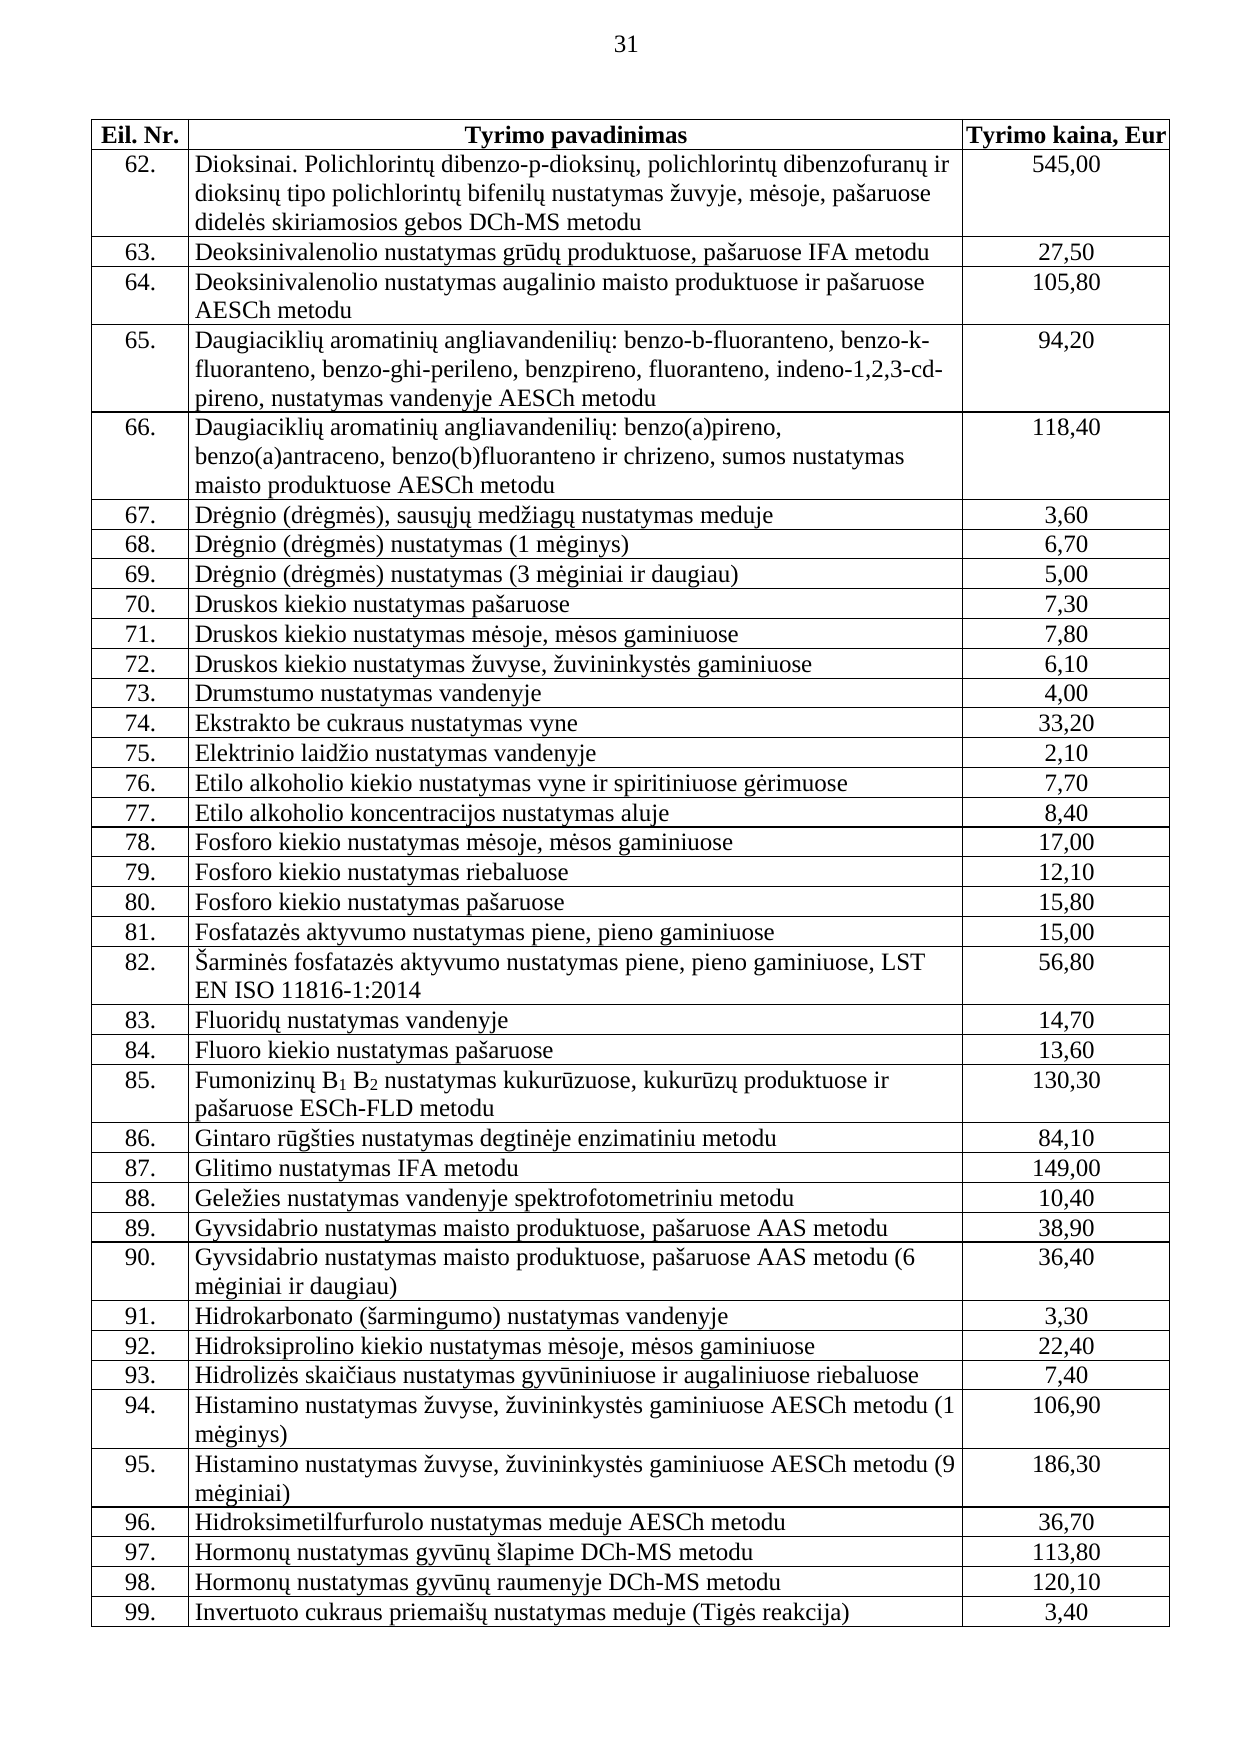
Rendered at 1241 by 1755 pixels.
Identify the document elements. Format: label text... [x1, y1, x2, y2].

table_cell Deoksinivalenolio nustatymas augalinio maisto produktuose ir pašaruose AESCh metodu [189, 267, 962, 324]
table_cell Etilo alkoholio koncentracijos nustatymas aluje [189, 798, 962, 826]
table_cell 98. [92, 1567, 188, 1596]
table_cell 186,30 [963, 1449, 1169, 1506]
table_cell 76. [92, 768, 188, 797]
table_cell 10,40 [963, 1183, 1169, 1212]
table_cell 36,70 [963, 1508, 1169, 1536]
table_cell 88. [92, 1183, 188, 1212]
table_cell Hormonų nustatymas gyvūnų šlapime DCh-MS metodu [189, 1537, 962, 1566]
table_cell 149,00 [963, 1153, 1169, 1182]
table_cell 7,80 [963, 619, 1169, 648]
table_cell 70. [92, 589, 188, 618]
table_cell 67. [92, 500, 188, 528]
table_cell Drumstumo nustatymas vandenyje [189, 679, 962, 707]
table_cell 130,30 [963, 1065, 1169, 1122]
table_cell Daugiaciklių aromatinių angliavandenilių: benzo-b-fluoranteno, benzo-k-fluoranteno, benzo-ghi-perileno, benzpireno, fluoranteno, indeno-1,2,3-cd-pireno, nustatymas vandenyje AESCh metodu [189, 325, 962, 411]
table_cell 105,80 [963, 267, 1169, 324]
table_cell Druskos kiekio nustatymas mėsoje, mėsos gaminiuose [189, 619, 962, 648]
table_cell 3,60 [963, 500, 1169, 528]
table_cell 82. [92, 947, 188, 1004]
table_cell 94. [92, 1390, 188, 1448]
table_cell Histamino nustatymas žuvyse, žuvininkystės gaminiuose AESCh metodu (1 mėginys) [189, 1390, 962, 1448]
table_cell 86. [92, 1123, 188, 1152]
table_cell 36,40 [963, 1243, 1169, 1300]
table_cell 69. [92, 559, 188, 588]
table_cell 545,00 [963, 150, 1169, 236]
table_cell Gyvsidabrio nustatymas maisto produktuose, pašaruose AAS metodu [189, 1213, 962, 1241]
table_cell 118,40 [963, 413, 1169, 499]
table_cell 62. [92, 150, 188, 236]
table_cell Histamino nustatymas žuvyse, žuvininkystės gaminiuose AESCh metodu (9 mėginiai) [189, 1449, 962, 1506]
table_cell Hormonų nustatymas gyvūnų raumenyje DCh-MS metodu [189, 1567, 962, 1596]
table_cell 17,00 [963, 828, 1169, 856]
table_cell Drėgnio (drėgmės) nustatymas (3 mėginiai ir daugiau) [189, 559, 962, 588]
table_cell 92. [92, 1331, 188, 1359]
table_cell Fosforo kiekio nustatymas pašaruose [189, 887, 962, 916]
table_cell Dioksinai. Polichlorintų dibenzo-p-dioksinų, polichlorintų dibenzofuranų ir dioksinų tipo polichlorintų bifenilų nustatymas žuvyje, mėsoje, pašaruose didelės skiriamosios gebos DCh-MS metodu [189, 150, 962, 236]
table_header Eil. Nr. [92, 120, 188, 148]
table_cell Fosforo kiekio nustatymas mėsoje, mėsos gaminiuose [189, 828, 962, 856]
table_cell 63. [92, 237, 188, 266]
table_cell 85. [92, 1065, 188, 1122]
table_cell 5,00 [963, 559, 1169, 588]
table_cell 7,30 [963, 589, 1169, 618]
table_cell 3,40 [963, 1597, 1169, 1626]
table_cell 93. [92, 1361, 188, 1389]
table_cell 79. [92, 857, 188, 886]
table_cell 80. [92, 887, 188, 916]
table_cell Fluoro kiekio nustatymas pašaruose [189, 1035, 962, 1064]
table_cell Fosfatazės aktyvumo nustatymas piene, pieno gaminiuose [189, 917, 962, 946]
table_cell 66. [92, 413, 188, 499]
table_cell 56,80 [963, 947, 1169, 1004]
table_cell 84,10 [963, 1123, 1169, 1152]
table_cell Etilo alkoholio kiekio nustatymas vyne ir spiritiniuose gėrimuose [189, 768, 962, 797]
table_cell Gyvsidabrio nustatymas maisto produktuose, pašaruose AAS metodu (6 mėginiai ir daugiau) [189, 1243, 962, 1300]
table_cell 106,90 [963, 1390, 1169, 1448]
table_cell 113,80 [963, 1537, 1169, 1566]
table_cell 12,10 [963, 857, 1169, 886]
table_cell 75. [92, 738, 188, 767]
table_header Tyrimo pavadinimas [189, 120, 962, 148]
table_cell Fosforo kiekio nustatymas riebaluose [189, 857, 962, 886]
table_cell 27,50 [963, 237, 1169, 266]
table_cell Drėgnio (drėgmės), sausųjų medžiagų nustatymas meduje [189, 500, 962, 528]
table_cell 73. [92, 679, 188, 707]
table_cell Invertuoto cukraus priemaišų nustatymas meduje (Tigės reakcija) [189, 1597, 962, 1626]
table_cell Hidroksiprolino kiekio nustatymas mėsoje, mėsos gaminiuose [189, 1331, 962, 1359]
table_cell 38,90 [963, 1213, 1169, 1241]
table_cell Fluoridų nustatymas vandenyje [189, 1005, 962, 1034]
table_cell 99. [92, 1597, 188, 1626]
table_cell 95. [92, 1449, 188, 1506]
table_cell Deoksinivalenolio nustatymas grūdų produktuose, pašaruose IFA metodu [189, 237, 962, 266]
table_cell 22,40 [963, 1331, 1169, 1359]
table_cell 7,70 [963, 768, 1169, 797]
table_cell 84. [92, 1035, 188, 1064]
table_cell 96. [92, 1508, 188, 1536]
table_cell 71. [92, 619, 188, 648]
table_cell Hidrolizės skaičiaus nustatymas gyvūniniuose ir augaliniuose riebaluose [189, 1361, 962, 1389]
table_cell 2,10 [963, 738, 1169, 767]
table_cell 65. [92, 325, 188, 411]
table_cell Ekstrakto be cukraus nustatymas vyne [189, 708, 962, 737]
table_cell 64. [92, 267, 188, 324]
table_cell 120,10 [963, 1567, 1169, 1596]
table_cell 74. [92, 708, 188, 737]
table_cell Glitimo nustatymas IFA metodu [189, 1153, 962, 1182]
table_cell Druskos kiekio nustatymas pašaruose [189, 589, 962, 618]
table_cell 94,20 [963, 325, 1169, 411]
table_cell Geležies nustatymas vandenyje spektrofotometriniu metodu [189, 1183, 962, 1212]
table_cell 83. [92, 1005, 188, 1034]
table_cell Fumonizinų B1 B2 nustatymas kukurūzuose, kukurūzų produktuose ir pašaruose ESCh-FLD metodu [189, 1065, 962, 1122]
table_cell 72. [92, 649, 188, 677]
table_cell 78. [92, 828, 188, 856]
table_cell 8,40 [963, 798, 1169, 826]
table_cell Gintaro rūgšties nustatymas degtinėje enzimatiniu metodu [189, 1123, 962, 1152]
table_cell 89. [92, 1213, 188, 1241]
table_cell 6,10 [963, 649, 1169, 677]
table_cell 15,80 [963, 887, 1169, 916]
table_cell 90. [92, 1243, 188, 1300]
table_cell Druskos kiekio nustatymas žuvyse, žuvininkystės gaminiuose [189, 649, 962, 677]
table_cell 15,00 [963, 917, 1169, 946]
table_cell 6,70 [963, 530, 1169, 558]
table_cell 81. [92, 917, 188, 946]
table_cell Hidroksimetilfurfurolo nustatymas meduje AESCh metodu [189, 1508, 962, 1536]
table_cell Hidrokarbonato (šarmingumo) nustatymas vandenyje [189, 1301, 962, 1330]
table_cell 14,70 [963, 1005, 1169, 1034]
table_header Tyrimo kaina, Eur [963, 120, 1169, 148]
table_cell 91. [92, 1301, 188, 1330]
table_cell 7,40 [963, 1361, 1169, 1389]
table_cell 4,00 [963, 679, 1169, 707]
table_cell 87. [92, 1153, 188, 1182]
table_cell Šarminės fosfatazės aktyvumo nustatymas piene, pieno gaminiuose, LST EN ISO 11816-1:2014 [189, 947, 962, 1004]
table_cell 77. [92, 798, 188, 826]
table_cell 13,60 [963, 1035, 1169, 1064]
table_cell Elektrinio laidžio nustatymas vandenyje [189, 738, 962, 767]
table_cell Daugiaciklių aromatinių angliavandenilių: benzo(a)pireno, benzo(a)antraceno, benzo(b)fluoranteno ir chrizeno, sumos nustatymas maisto produktuose AESCh metodu [189, 413, 962, 499]
table_cell 3,30 [963, 1301, 1169, 1330]
table_cell 33,20 [963, 708, 1169, 737]
table_cell 97. [92, 1537, 188, 1566]
table_cell 68. [92, 530, 188, 558]
table_cell Drėgnio (drėgmės) nustatymas (1 mėginys) [189, 530, 962, 558]
